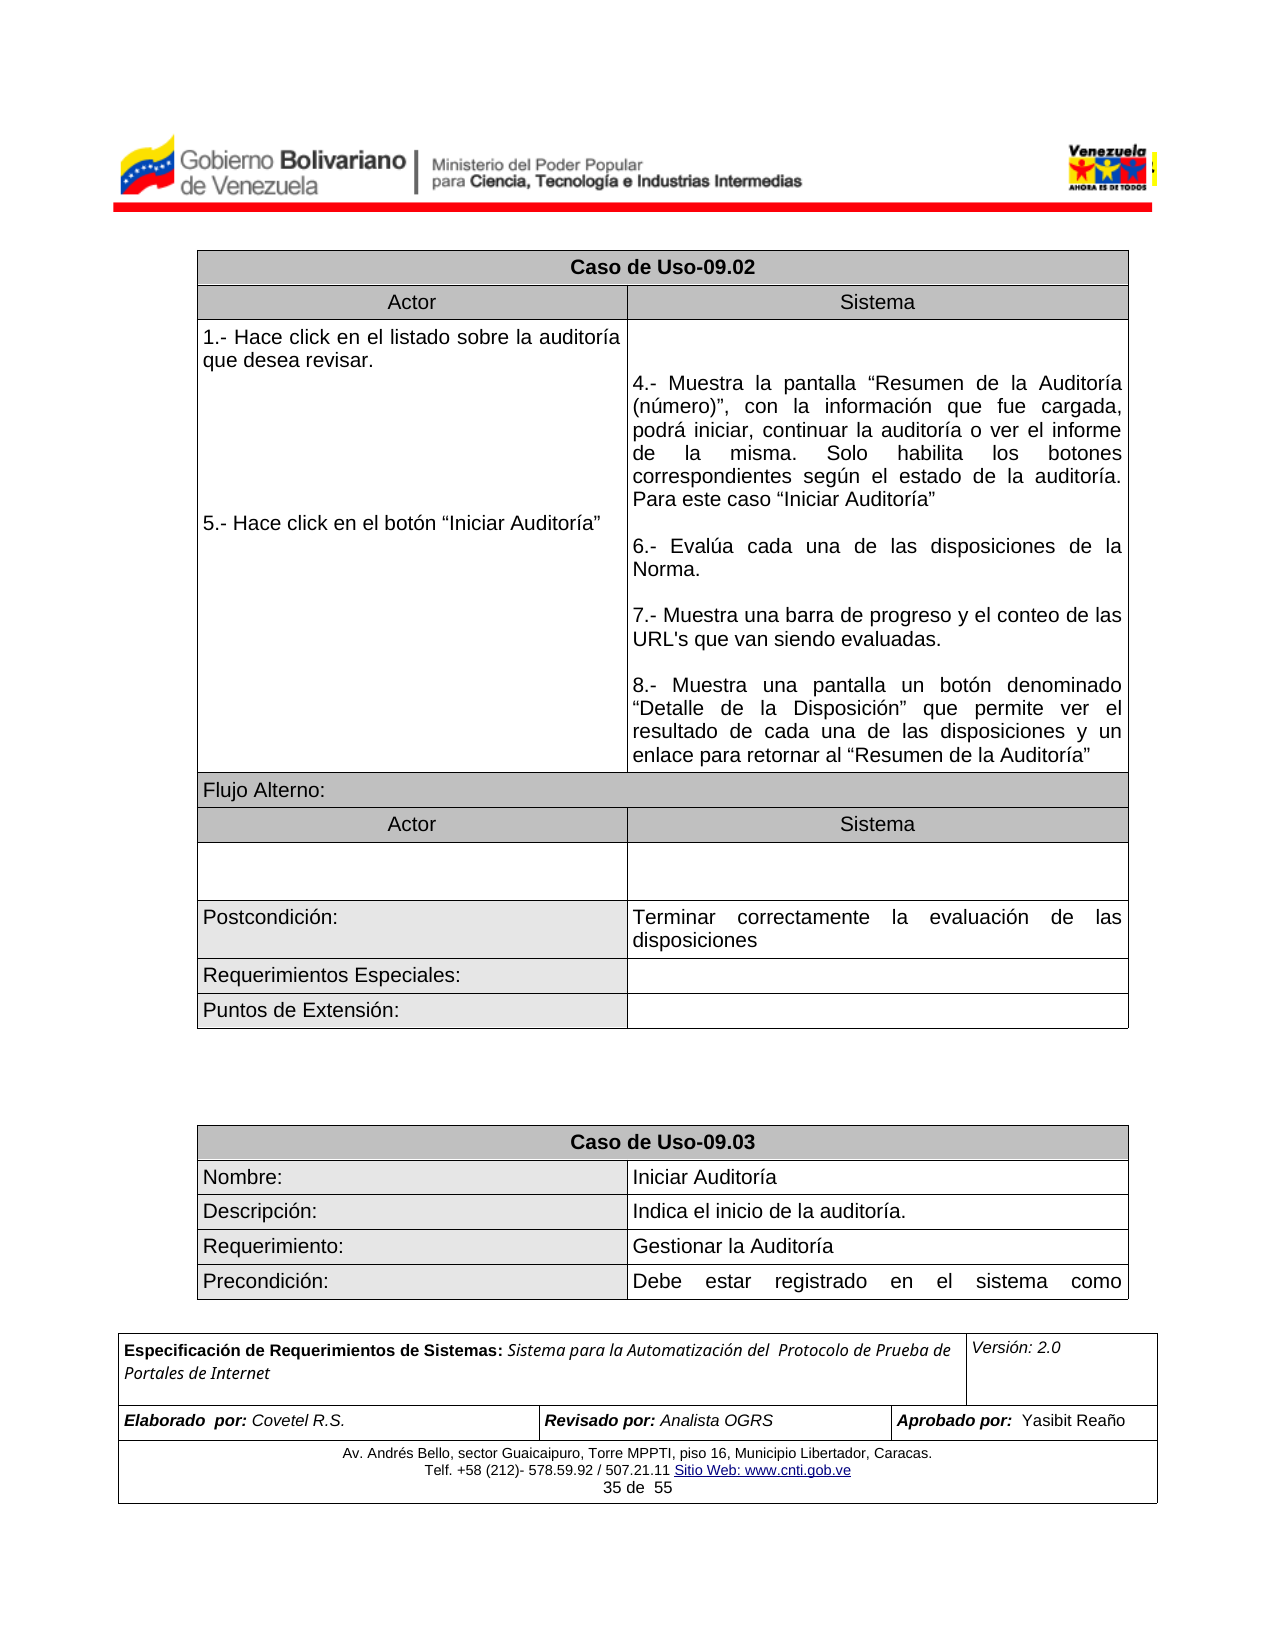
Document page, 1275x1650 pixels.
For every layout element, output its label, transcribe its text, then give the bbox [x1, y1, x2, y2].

table_cell Descripción: [198, 1195, 627, 1229]
table_cell Iniciar Auditoría [628, 1161, 1128, 1194]
table_cell Sistema [628, 286, 1128, 319]
table_cell Flujo Alterno: [198, 773, 1128, 807]
table_cell Precondición: [198, 1265, 627, 1299]
table_cell Requerimientos Especiales: [198, 959, 627, 993]
table_cell Puntos de Extensión: [198, 994, 627, 1027]
table_header Caso de Uso-09.03 [198, 1126, 1128, 1159]
table_cell Nombre: [198, 1161, 627, 1194]
table_cell 4.- Muestra la pantalla “Resumen de la Auditoría (número)”, con la información que fue cargada, podrá iniciar, continuar la auditoría o ver el informe de la misma. Solo habilita los botones correspondientes según el estado de la auditoría. Para este caso “Iniciar Auditoría” 6.- Evalúa cada una de las disposiciones de la Norma. 7.- Muestra una barra de progreso y el conteo de las URL's que van siendo evaluadas. 8.- Muestra una pantalla un botón denominado “Detalle de la Disposición” que permite ver el resultado de cada una de las disposiciones y un enlace para retornar al “Resumen de la Auditoría” [628, 320, 1128, 772]
table_cell [628, 959, 1128, 993]
table_cell [628, 994, 1128, 1027]
table_cell Gestionar la Auditoría [628, 1230, 1128, 1264]
table_cell Actor [198, 808, 627, 842]
table_cell Requerimiento: [198, 1230, 627, 1264]
table_header Caso de Uso-09.02 [198, 251, 1128, 284]
table_cell Actor [198, 286, 627, 319]
table_cell Indica el inicio de la auditoría. [628, 1195, 1128, 1229]
table_cell [198, 843, 627, 900]
picture [113, 126, 1153, 212]
table_cell Debe estar registrado en el sistema como [628, 1265, 1128, 1299]
table_cell Sistema [628, 808, 1128, 842]
table_cell Terminar correctamente la evaluación de las disposiciones [628, 901, 1128, 958]
table_cell 1.- Hace click en el listado sobre la auditoría que desea revisar. 5.- Hace click en el botón “Iniciar Auditoría” [198, 320, 627, 772]
table_cell [628, 843, 1128, 900]
table_cell Postcondición: [198, 901, 627, 958]
